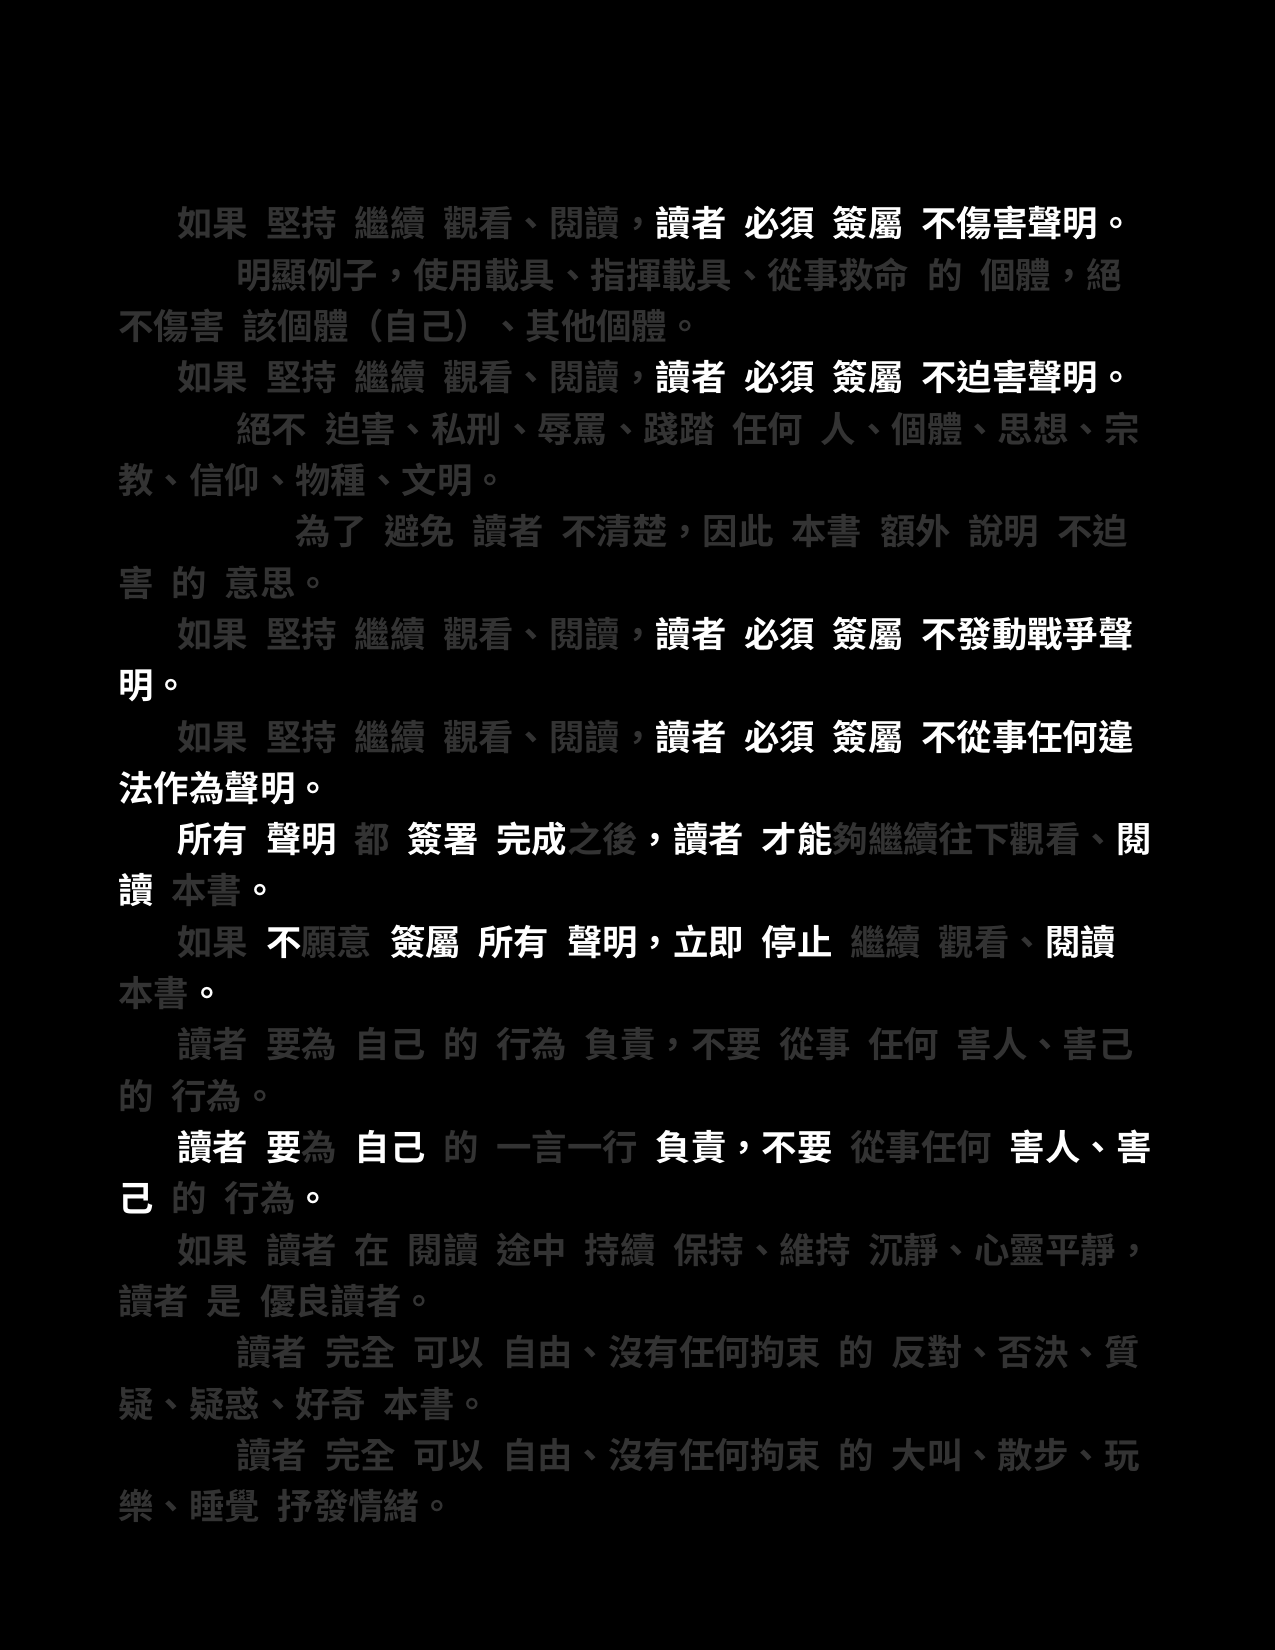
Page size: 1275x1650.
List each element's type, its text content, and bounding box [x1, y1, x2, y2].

text 如果 堅持 繼續 觀看、閱讀，讀者 必須 簽屬 不傷害聲明。 [118, 196, 1157, 247]
text 所有 聲明 都 簽署 完成之後，讀者 才能夠繼續往下觀看、閱讀 本書。 [118, 812, 1157, 914]
text 讀者 要為 自己 的 一言一行 負責，不要 從事任何 害人、害己 的 行為。 [118, 1119, 1157, 1222]
text 如果 堅持 繼續 觀看、閱讀，讀者 必須 簽屬 不從事任何違法作為聲明。 [118, 709, 1157, 812]
text 如果 堅持 繼續 觀看、閱讀，讀者 必須 簽屬 不發動戰爭聲明。 [118, 606, 1157, 709]
text 明顯例子，使用載具、指揮載具、從事救命 的 個體，絕不傷害 該個體（自己）、其他個體。 [118, 247, 1157, 350]
text 如果 讀者 在 閱讀 途中 持續 保持、維持 沉靜、心靈平靜，讀者 是 優良讀者。 [118, 1222, 1157, 1324]
text 如果 不願意 簽屬 所有 聲明，立即 停止 繼續 觀看、閱讀 本書。 [118, 914, 1157, 1017]
text 讀者 完全 可以 自由、沒有任何拘束 的 反對、否決、質疑、疑惑、好奇 本書。 [118, 1324, 1157, 1427]
text 如果 堅持 繼續 觀看、閱讀，讀者 必須 簽屬 不迫害聲明。 [118, 350, 1157, 401]
text 讀者 要為 自己 的 行為 負責，不要 從事 任何 害人、害己 的 行為。 [118, 1017, 1157, 1119]
text 絕不 迫害、私刑、辱罵、踐踏 任何 人、個體、思想、宗教、信仰、物種、文明。 [118, 401, 1157, 504]
text 為了 避免 讀者 不清楚，因此 本書 額外 說明 不迫害 的 意思。 [118, 504, 1157, 606]
text 讀者 完全 可以 自由、沒有任何拘束 的 大叫、散步、玩樂、睡覺 抒發情緒。 [118, 1427, 1157, 1530]
